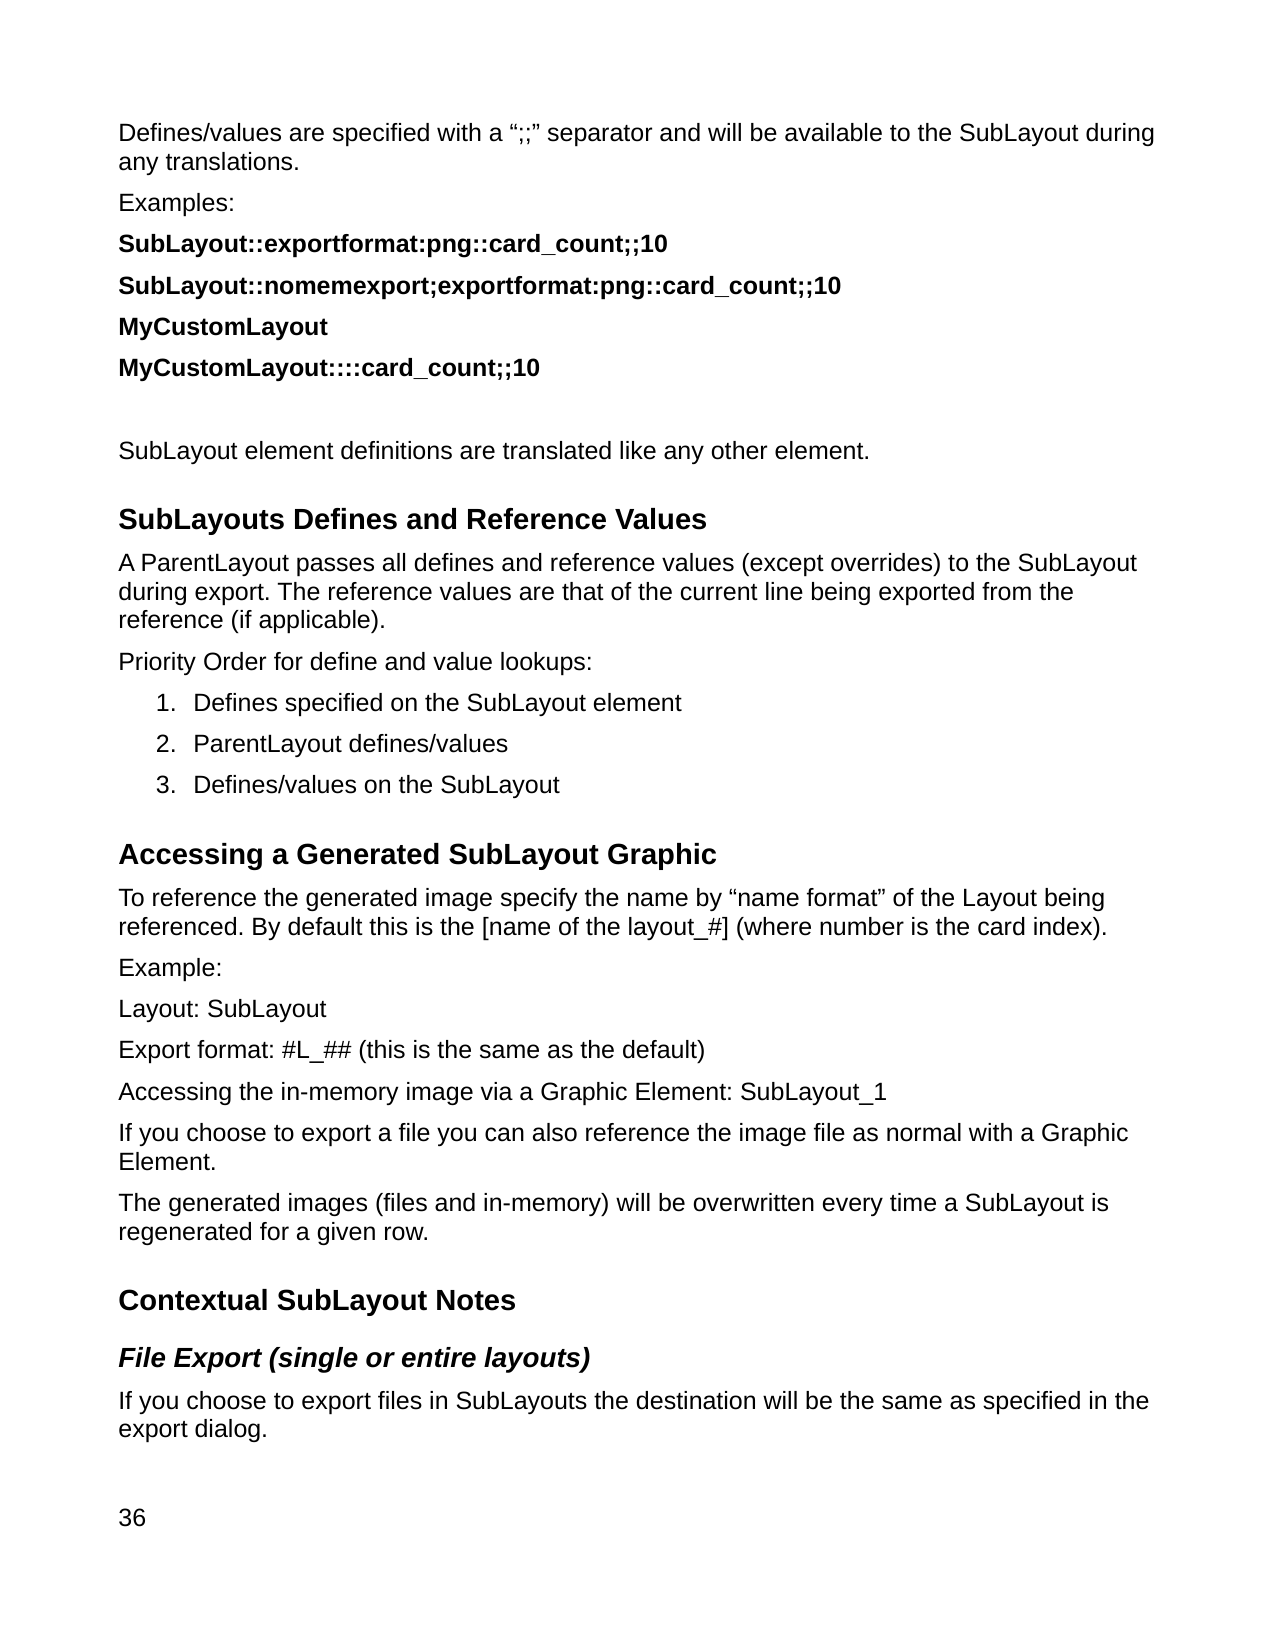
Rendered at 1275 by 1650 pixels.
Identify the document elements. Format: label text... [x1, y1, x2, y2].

list ParentLayout defines/values [156, 729, 1157, 758]
subtitle Accessing a Generated SubLayout Graphic [118, 837, 1157, 870]
text A ParentLayout passes all defines and reference values (except overrides) to the SubLayout during export. The reference values are that of the current line being exported from the reference (if applicable). [118, 548, 1157, 634]
text MyCustomLayout [118, 312, 1157, 341]
text SubLayout::nomemexport;exportformat:png::card_count;;10 [118, 271, 1157, 299]
text To reference the generated image specify the name by “name format” of the Layout being referenced. By default this is the [name of the layout_#] (where number is the card index). [118, 883, 1157, 940]
text Priority Order for define and value lookups: [118, 647, 1157, 675]
subtitle Contextual SubLayout Notes [118, 1283, 1157, 1316]
subtitle File Export (single or entire layouts) [118, 1341, 1157, 1373]
text If you choose to export files in SubLayouts the destination will be the same as specified in the export dialog. [118, 1386, 1157, 1443]
text Defines/values are specified with a “;;” separator and will be available to the SubLayout during any translations. [118, 118, 1157, 176]
text The generated images (files and in-memory) will be overwritten every time a SubLayout is regenerated for a given row. [118, 1188, 1157, 1245]
text Examples: [118, 188, 1157, 217]
text SubLayout element definitions are translated like any other element. [118, 436, 1157, 464]
text Layout: SubLayout [118, 994, 1157, 1023]
text If you choose to export a file you can also reference the image file as normal with a Graphic Element. [118, 1118, 1157, 1175]
text Export format: #L_## (this is the same as the default) [118, 1035, 1157, 1064]
subtitle SubLayouts Defines and Reference Values [118, 502, 1157, 535]
text MyCustomLayout::::card_count;;10 [118, 353, 1157, 382]
list Defines/values on the SubLayout [156, 770, 1157, 799]
text SubLayout::exportformat:png::card_count;;10 [118, 229, 1157, 258]
text Example: [118, 953, 1157, 981]
text Accessing the in-memory image via a Graphic Element: SubLayout_1 [118, 1076, 1157, 1105]
list Defines specified on the SubLayout element [156, 688, 1157, 717]
